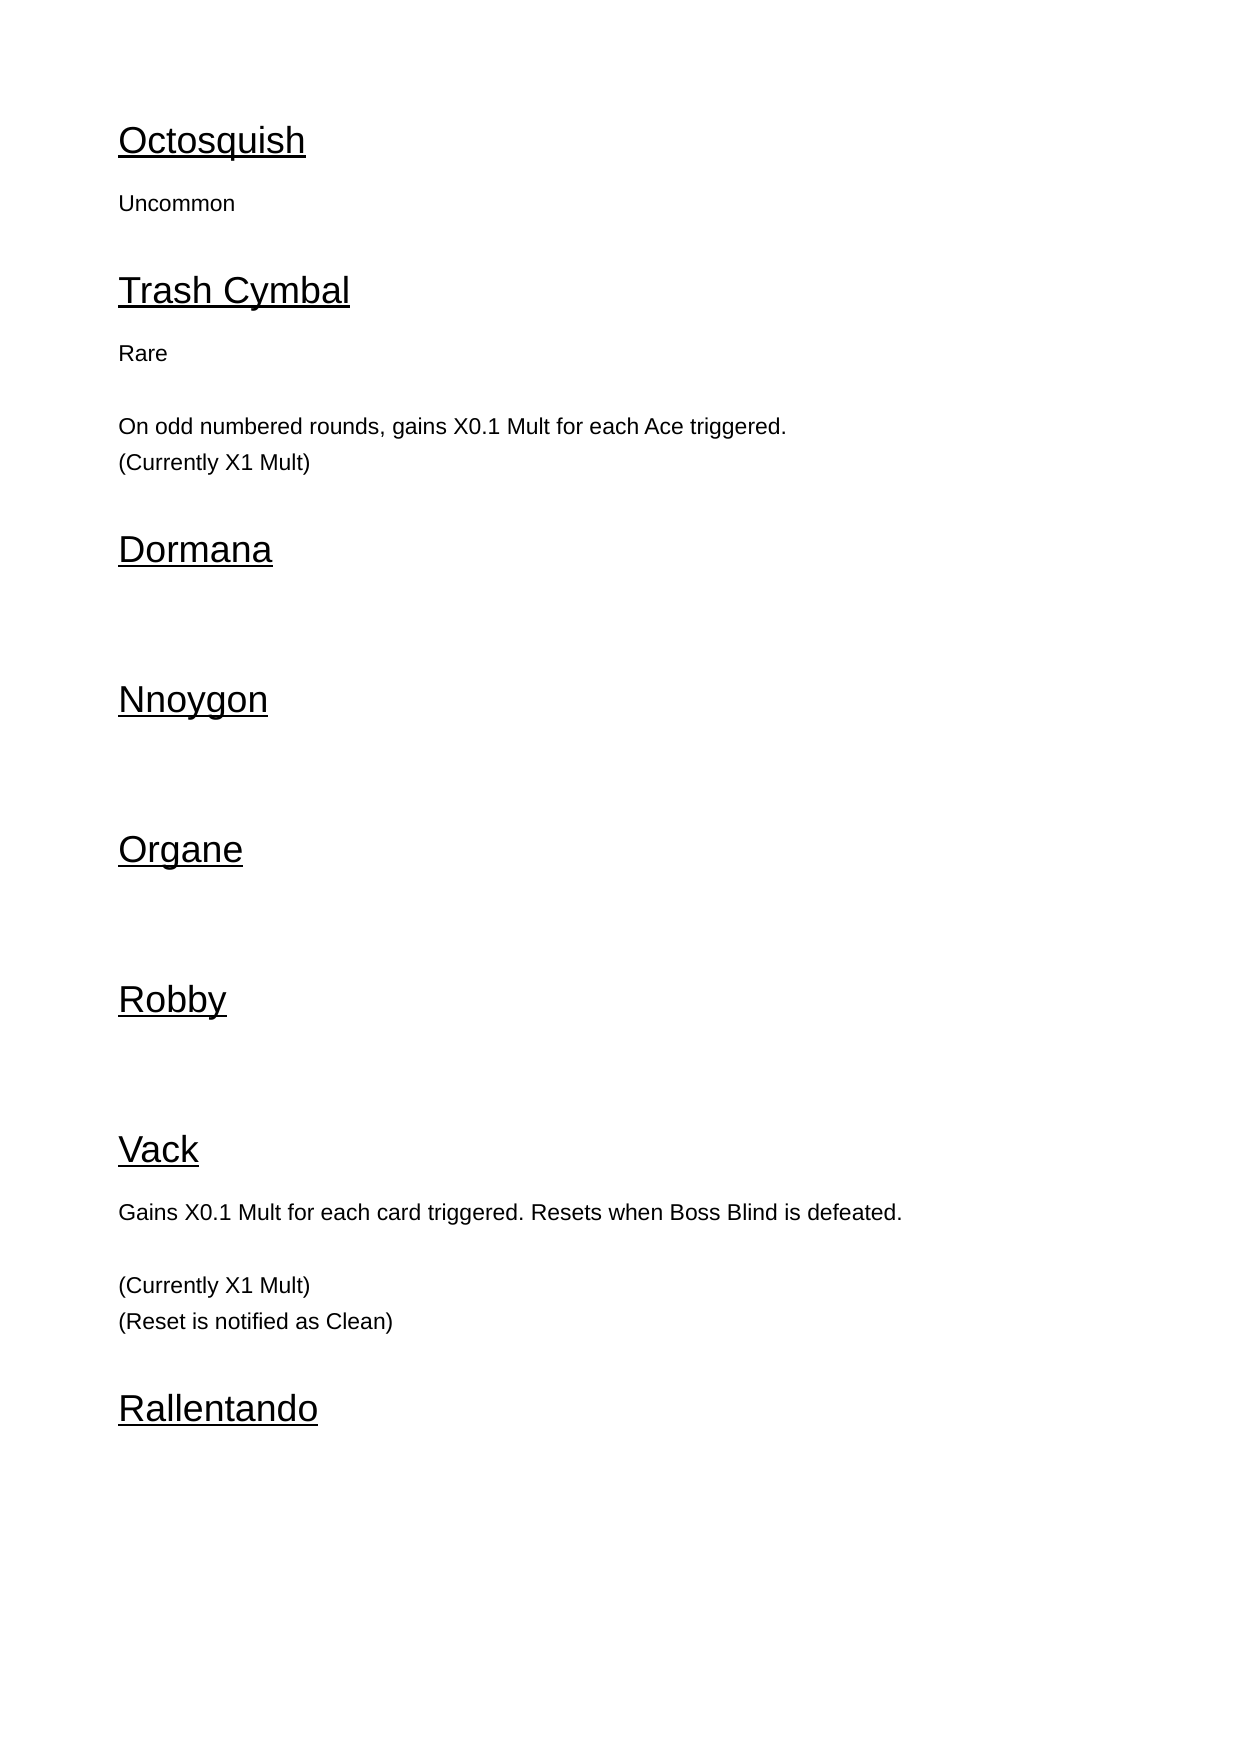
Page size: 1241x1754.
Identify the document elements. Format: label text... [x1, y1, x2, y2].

text On odd numbered rounds, gains X0.1 Mult for each Ace triggered. [118, 413, 1122, 439]
subtitle Organe [118, 827, 1122, 870]
text Gains X0.1 Mult for each card triggered. Resets when Boss Blind is defeated. [118, 1199, 1122, 1226]
text (Reset is notified as Clean) [118, 1308, 1122, 1334]
subtitle Vack [118, 1127, 1122, 1170]
subtitle Nnoygon [118, 677, 1122, 720]
subtitle Robby [118, 977, 1122, 1020]
subtitle Trash Cymbal [118, 268, 1122, 311]
text (Currently X1 Mult) [118, 1272, 1122, 1298]
subtitle Rallentando [118, 1386, 1122, 1429]
subtitle Dormana [118, 527, 1122, 570]
text Uncommon [118, 190, 1122, 216]
text (Currently X1 Mult) [118, 449, 1122, 476]
text Rare [118, 340, 1122, 366]
subtitle Octosquish [118, 118, 1122, 161]
